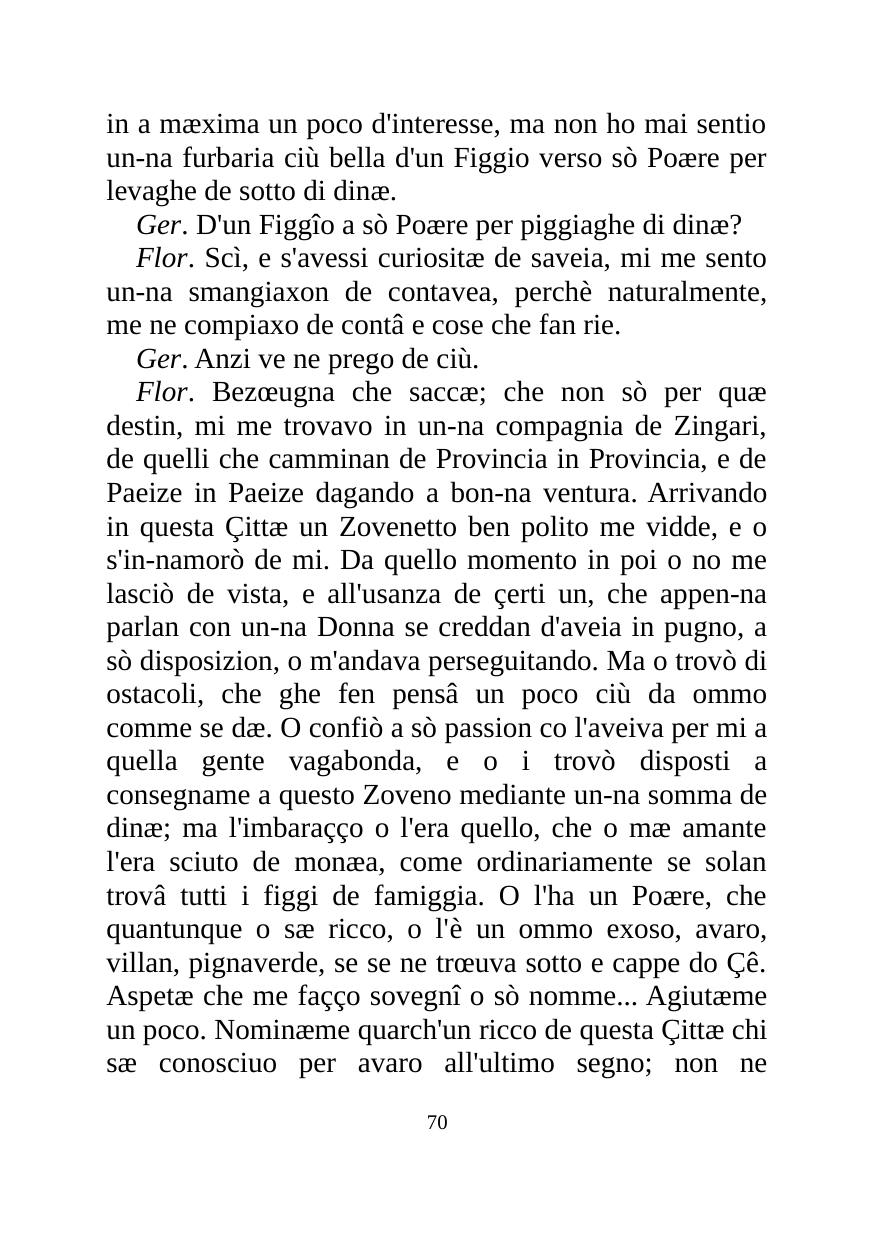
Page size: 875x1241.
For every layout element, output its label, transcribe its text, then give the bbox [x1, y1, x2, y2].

text in a mæxima un poco d'interesse, ma non ho mai sentio un-na furbaria ciù bella d'un Figgio verso sò Poære per levaghe de sotto di dinæ. [106, 106, 768, 207]
text Ger. Anzi ve ne prego de ciù. [106, 341, 768, 374]
text Flor. Bezœugna che saccæ; che non sò per quæ destin, mi me trovavo in un-na compagnia de Zingari, de quelli che camminan de Provincia in Provincia, e de Paeize in Paeize dagando a bon-na ventura. Arrivando in questa Çittæ un Zovenetto ben polito me vidde, e o s'in-namorò de mi. Da quello momento in poi o no me lasciò de vista, e all'usanza de çerti un, che appen-na parlan con un-na Donna se creddan d'aveia in pugno, a sò disposizion, o m'andava perseguitando. Ma o trovò di ostacoli, che ghe fen pensâ un poco ciù da ommo comme se dæ. O confiò a sò passion co l'aveiva per mi a quella gente vagabonda, e o i trovò disposti a consegname a questo Zoveno mediante un-na somma de dinæ; ma l'imbaraçço o l'era quello, che o mæ amante l'era sciuto de monæa, come ordinariamente se solan trovâ tutti i figgi de famiggia. O l'ha un Poære, che quantunque o sæ ricco, o l'è un ommo exoso, avaro, villan, pignaverde, se se ne trœuva sotto e cappe do Çê. Aspetæ che me façço sovegnî o sò nomme... Agiutæme un poco. Nominæme quarch'un ricco de questa Çittæ chi sæ conosciuo per avaro all'ultimo segno; non ne [106, 374, 768, 1079]
text Ger. D'un Figgîo a sò Poære per piggiaghe di dinæ? [106, 207, 768, 240]
text Flor. Scì, e s'avessi curiositæ de saveia, mi me sento un-na smangiaxon de contavea, perchè naturalmente, me ne compiaxo de contâ e cose che fan rie. [106, 240, 768, 341]
